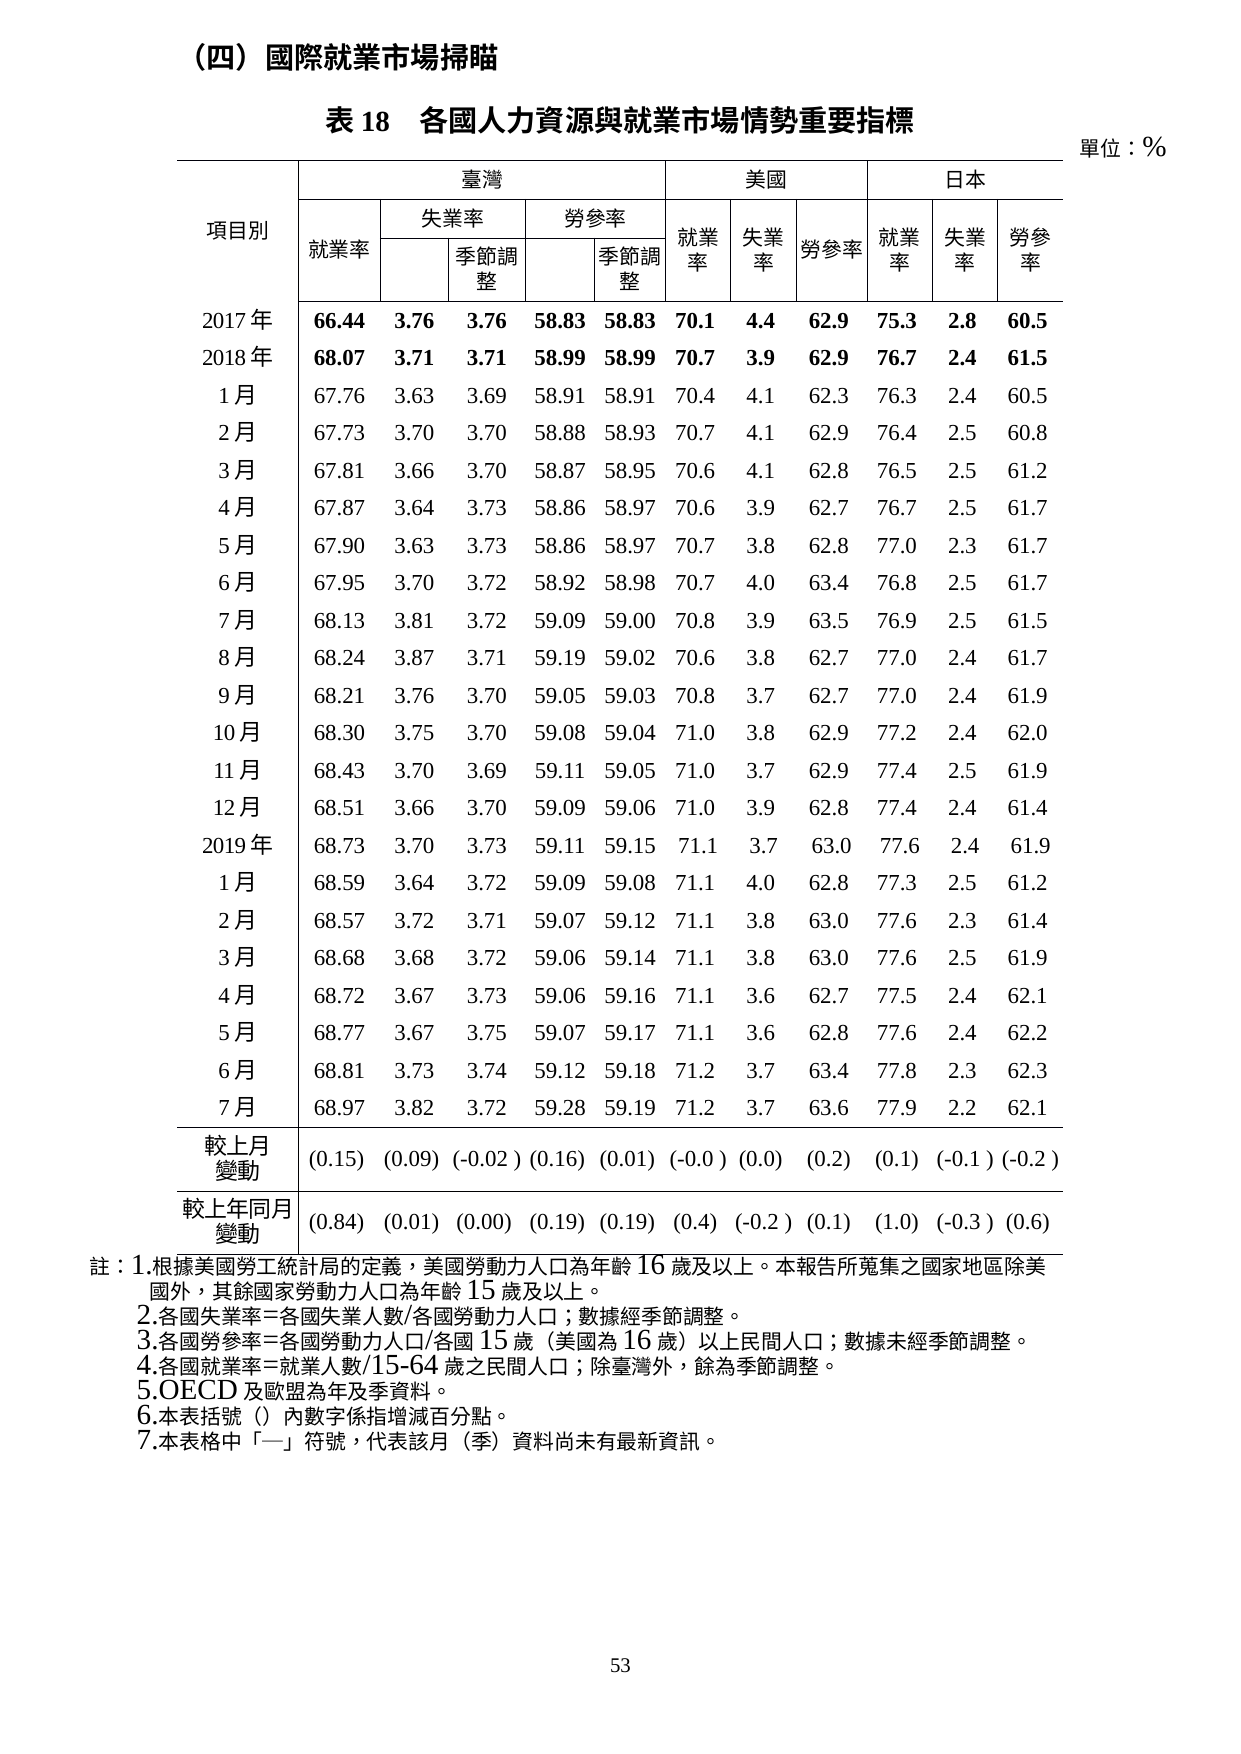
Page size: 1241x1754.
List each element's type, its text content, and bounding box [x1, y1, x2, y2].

table_cell 62.9 [796, 340, 867, 377]
table_cell 3.69 [448, 377, 525, 414]
table_cell 2.4 [932, 827, 998, 864]
table_cell 2.4 [932, 715, 998, 752]
table_cell 77.6 [867, 827, 932, 864]
table_cell 3.70 [448, 790, 525, 827]
table_cell 70.4 [665, 377, 731, 414]
table_cell 58.93 [595, 415, 665, 452]
table_cell 3.66 [380, 452, 448, 489]
table_cell 68.43 [299, 752, 380, 789]
table_cell 62.8 [796, 1015, 867, 1052]
table_cell 3.8 [731, 527, 796, 564]
table_cell 2017年 [177, 301, 298, 339]
table_cell 3.73 [448, 527, 525, 564]
table_cell 71.1 [665, 902, 731, 939]
table_cell 71.1 [665, 940, 731, 977]
table_cell 58.98 [595, 565, 665, 602]
table_cell 3.82 [380, 1090, 448, 1127]
text 6.本表括號（）內數字係指增減百分點。 [136, 1404, 1063, 1429]
table_cell 3.71 [448, 902, 525, 939]
table_cell 59.07 [525, 902, 595, 939]
table_cell 62.3 [796, 377, 867, 414]
table_cell 3.72 [448, 940, 525, 977]
table_cell 3.9 [731, 602, 796, 639]
table_cell 68.81 [299, 1052, 380, 1089]
table_cell 59.16 [595, 977, 665, 1014]
table_cell 76.5 [867, 452, 932, 489]
table_cell (-0.1 ) [932, 1128, 998, 1191]
table_cell 3.73 [448, 827, 525, 864]
table_cell 59.09 [525, 790, 595, 827]
table_cell 61.9 [998, 940, 1063, 977]
table_cell 70.7 [665, 527, 731, 564]
table_header 項目別 [177, 161, 298, 301]
table_cell (0.1) [796, 1192, 867, 1253]
table_cell 61.9 [998, 677, 1063, 714]
table_cell 61.4 [998, 790, 1063, 827]
table_cell 3.7 [731, 827, 796, 864]
table_cell 58.97 [595, 527, 665, 564]
table_cell 61.9 [998, 827, 1063, 864]
table_cell 70.7 [665, 565, 731, 602]
table_cell 67.95 [299, 565, 380, 602]
text 4.各國就業率=就業人數/15-64歲之民間人口；除臺灣外，餘為季節調整。 [136, 1354, 1063, 1379]
table_cell 較上月 變動 [177, 1128, 298, 1191]
table_cell 3.9 [731, 490, 796, 527]
table_cell 62.7 [796, 677, 867, 714]
table_cell 62.1 [998, 977, 1063, 1014]
table_cell 70.7 [665, 415, 731, 452]
table_cell 68.68 [299, 940, 380, 977]
table_cell 5月 [177, 527, 298, 564]
table_cell 3.72 [448, 865, 525, 902]
table_cell 3.64 [380, 490, 448, 527]
table_cell 62.9 [796, 415, 867, 452]
table_cell 2.5 [932, 415, 998, 452]
table_cell 58.83 [525, 302, 595, 339]
table_cell 59.06 [595, 790, 665, 827]
table_cell 2.5 [932, 452, 998, 489]
table_cell 59.06 [525, 940, 595, 977]
table_cell 58.99 [595, 340, 665, 377]
table_cell 77.0 [867, 640, 932, 677]
table_cell 59.19 [595, 1090, 665, 1127]
table_cell (0.15) [299, 1128, 380, 1191]
table_cell 3.72 [448, 565, 525, 602]
table_cell 67.76 [299, 377, 380, 414]
table_cell 2.3 [932, 1052, 998, 1089]
table_cell 59.09 [525, 602, 595, 639]
table_cell 3.73 [448, 490, 525, 527]
table_cell 68.57 [299, 902, 380, 939]
table_cell 77.4 [867, 790, 932, 827]
table_cell 71.1 [665, 977, 731, 1014]
table_cell 70.7 [665, 340, 731, 377]
table_cell 3月 [177, 452, 298, 489]
table_cell 67.81 [299, 452, 380, 489]
table_cell 3.8 [731, 715, 796, 752]
table_cell 77.6 [867, 1015, 932, 1052]
table_cell 58.95 [595, 452, 665, 489]
table_cell 3.76 [380, 302, 448, 339]
table_cell 59.11 [525, 752, 595, 789]
table_cell 77.5 [867, 977, 932, 1014]
table_cell 68.77 [299, 1015, 380, 1052]
table_cell 59.17 [595, 1015, 665, 1052]
table_header 臺灣 [299, 161, 665, 199]
table_cell 3.7 [731, 1090, 796, 1127]
table_cell 3.76 [380, 677, 448, 714]
table_cell (0.19) [525, 1192, 595, 1253]
table_cell 3.8 [731, 902, 796, 939]
table_cell 2.4 [932, 677, 998, 714]
table_cell 3.63 [380, 527, 448, 564]
table_cell 71.0 [665, 790, 731, 827]
table_cell (0.1) [867, 1128, 932, 1191]
table_cell 4.1 [731, 377, 796, 414]
table_cell 59.00 [595, 602, 665, 639]
table_cell 3.6 [731, 977, 796, 1014]
table_cell 58.99 [525, 340, 595, 377]
table_cell 3.8 [731, 940, 796, 977]
table_cell 2.4 [932, 377, 998, 414]
table_cell 4.4 [731, 302, 796, 339]
table_cell 71.1 [665, 865, 731, 902]
table_cell 3.66 [380, 790, 448, 827]
table_cell 2.5 [932, 565, 998, 602]
table_cell 3.76 [448, 302, 525, 339]
table_cell 62.8 [796, 452, 867, 489]
table_cell 63.5 [796, 602, 867, 639]
table_cell 3.9 [731, 340, 796, 377]
table_cell 68.13 [299, 602, 380, 639]
table_cell 季節調整 [595, 239, 665, 301]
table_cell 68.97 [299, 1090, 380, 1127]
table_cell 75.3 [867, 302, 932, 339]
table_cell 59.14 [595, 940, 665, 977]
table_cell (-0.0 ) [665, 1128, 731, 1191]
table_cell 68.21 [299, 677, 380, 714]
table_cell [381, 239, 448, 301]
table_cell 71.1 [665, 1015, 731, 1052]
table_cell 4.1 [731, 415, 796, 452]
table_header 美國 [666, 161, 867, 199]
table_cell 較上年同月 變動 [177, 1192, 298, 1253]
table_cell 2.4 [932, 640, 998, 677]
table_cell (0.16) [525, 1128, 595, 1191]
table_cell 66.44 [299, 302, 380, 339]
table_cell 失業率 [933, 200, 997, 301]
table_cell 58.92 [525, 565, 595, 602]
table_cell 62.2 [998, 1015, 1063, 1052]
table_cell 3.70 [448, 415, 525, 452]
table_cell 62.3 [998, 1052, 1063, 1089]
table_cell 59.06 [525, 977, 595, 1014]
table_cell 62.7 [796, 640, 867, 677]
table_cell 59.05 [595, 752, 665, 789]
table_cell 3.81 [380, 602, 448, 639]
table_cell 2.4 [932, 1015, 998, 1052]
table_cell 2.5 [932, 602, 998, 639]
table_cell 3.70 [448, 452, 525, 489]
table_cell 5月 [177, 1015, 298, 1052]
table_cell 63.4 [796, 565, 867, 602]
table_cell 59.12 [525, 1052, 595, 1089]
table_cell 71.0 [665, 715, 731, 752]
table_cell (0.09) [380, 1128, 448, 1191]
table_cell 3.75 [448, 1015, 525, 1052]
table_cell 63.0 [796, 827, 867, 864]
table_cell 2.5 [932, 490, 998, 527]
table_cell 71.2 [665, 1090, 731, 1127]
table_cell 11月 [177, 752, 298, 789]
table_cell 59.08 [595, 865, 665, 902]
table_cell 3.73 [380, 1052, 448, 1089]
table_cell 3.71 [380, 340, 448, 377]
table_cell 68.07 [299, 340, 380, 377]
table_cell 2月 [177, 415, 298, 452]
table_cell 77.6 [867, 902, 932, 939]
text 7.本表格中「─」符號，代表該月（季）資料尚未有最新資訊。 [136, 1429, 1063, 1454]
table_cell 2.3 [932, 527, 998, 564]
table_cell 3.70 [448, 677, 525, 714]
table_cell 3.63 [380, 377, 448, 414]
table_cell 59.15 [595, 827, 665, 864]
table_cell 3.8 [731, 640, 796, 677]
table_cell 10月 [177, 715, 298, 752]
table_cell 就業率 [868, 200, 932, 301]
table_cell 62.8 [796, 865, 867, 902]
table_cell 3.70 [448, 715, 525, 752]
table_cell 3.71 [448, 340, 525, 377]
table_cell 68.30 [299, 715, 380, 752]
table_cell 61.5 [998, 602, 1063, 639]
table_cell 3.75 [380, 715, 448, 752]
table_cell 3.72 [380, 902, 448, 939]
table_cell 67.87 [299, 490, 380, 527]
table_cell 3.70 [380, 827, 448, 864]
table_cell 2.5 [932, 865, 998, 902]
table_cell 7月 [177, 1090, 298, 1127]
table_cell 2.4 [932, 977, 998, 1014]
table_cell 62.9 [796, 302, 867, 339]
table_cell 59.09 [525, 865, 595, 902]
table_cell 77.8 [867, 1052, 932, 1089]
text 2.各國失業率=各國失業人數/各國勞動力人口；數據經季節調整。 [136, 1304, 1063, 1329]
table_cell 71.0 [665, 752, 731, 789]
table_cell (0.01) [595, 1128, 665, 1191]
text 3.各國勞參率=各國勞動力人口/各國15歲（美國為16歲）以上民間人口；數據未經季節調整。 [136, 1329, 1063, 1354]
table_cell 58.91 [525, 377, 595, 414]
table_cell 58.91 [595, 377, 665, 414]
table_cell 3月 [177, 940, 298, 977]
table_cell 76.7 [867, 340, 932, 377]
table_cell 59.03 [595, 677, 665, 714]
table_cell 勞參率 [797, 200, 867, 301]
table_cell 70.6 [665, 490, 731, 527]
table_cell 58.86 [525, 490, 595, 527]
table_cell 4月 [177, 490, 298, 527]
table_cell (0.00) [448, 1192, 525, 1253]
table_cell 59.28 [525, 1090, 595, 1127]
table_cell 3.87 [380, 640, 448, 677]
table_cell 3.70 [380, 415, 448, 452]
table_cell (0.2) [796, 1128, 867, 1191]
table_cell 70.6 [665, 640, 731, 677]
table_cell 77.4 [867, 752, 932, 789]
text 表18 各國人力資源與就業市場情勢重要指標 [177, 98, 1063, 139]
table_cell 67.90 [299, 527, 380, 564]
table_cell (0.19) [595, 1192, 665, 1253]
table_cell (0.01) [380, 1192, 448, 1253]
table_cell 68.72 [299, 977, 380, 1014]
table_cell 4月 [177, 977, 298, 1014]
table_cell 58.97 [595, 490, 665, 527]
table_cell 60.5 [998, 302, 1063, 339]
table_cell 62.7 [796, 490, 867, 527]
table_cell 3.72 [448, 1090, 525, 1127]
table_cell 76.7 [867, 490, 932, 527]
table_cell 3.67 [380, 1015, 448, 1052]
table_cell 9月 [177, 677, 298, 714]
table_cell 8月 [177, 640, 298, 677]
table_cell 59.11 [525, 827, 595, 864]
table_cell 62.9 [796, 715, 867, 752]
table_cell 2.3 [932, 902, 998, 939]
table_cell 61.2 [998, 452, 1063, 489]
table_cell 3.73 [448, 977, 525, 1014]
table_cell 63.0 [796, 940, 867, 977]
table_cell 3.6 [731, 1015, 796, 1052]
table_cell 4.1 [731, 452, 796, 489]
table_cell 58.86 [525, 527, 595, 564]
table_cell 2.2 [932, 1090, 998, 1127]
table_cell [526, 239, 594, 301]
table_cell (0.84) [299, 1192, 380, 1253]
table_cell 2.8 [932, 302, 998, 339]
table_cell 61.7 [998, 640, 1063, 677]
table_cell 61.2 [998, 865, 1063, 902]
subtitle （四）國際就業市場掃瞄 [177, 28, 1063, 78]
table_cell 58.83 [595, 302, 665, 339]
table_cell 70.8 [665, 602, 731, 639]
table_cell 3.68 [380, 940, 448, 977]
table_cell 12月 [177, 790, 298, 827]
table_cell 63.6 [796, 1090, 867, 1127]
table_cell 4.0 [731, 865, 796, 902]
table_cell 59.19 [525, 640, 595, 677]
table_cell 71.2 [665, 1052, 731, 1089]
table_cell 59.07 [525, 1015, 595, 1052]
table_cell 2.5 [932, 940, 998, 977]
table_cell 61.7 [998, 565, 1063, 602]
table_cell 3.71 [448, 640, 525, 677]
table_cell 62.8 [796, 527, 867, 564]
table_cell 59.12 [595, 902, 665, 939]
table_cell 59.05 [525, 677, 595, 714]
table_cell 77.2 [867, 715, 932, 752]
table_cell 61.9 [998, 752, 1063, 789]
table_cell 62.7 [796, 977, 867, 1014]
table_cell 6月 [177, 1052, 298, 1089]
table_cell 6月 [177, 565, 298, 602]
table_cell 70.1 [665, 302, 731, 339]
table_cell 2.4 [932, 790, 998, 827]
table_cell 59.04 [595, 715, 665, 752]
table_cell 68.73 [299, 827, 380, 864]
table_cell 67.73 [299, 415, 380, 452]
table_cell 2.5 [932, 752, 998, 789]
table_cell 68.59 [299, 865, 380, 902]
text 5.OECD及歐盟為年及季資料。 [136, 1379, 1063, 1404]
table_cell 61.7 [998, 527, 1063, 564]
table_cell (0.4) [665, 1192, 731, 1253]
table_cell 3.7 [731, 677, 796, 714]
table_cell 3.74 [448, 1052, 525, 1089]
table_cell 76.9 [867, 602, 932, 639]
table_cell 3.69 [448, 752, 525, 789]
table_cell 63.4 [796, 1052, 867, 1089]
table_cell 77.6 [867, 940, 932, 977]
table_cell 7月 [177, 602, 298, 639]
table_cell (1.0) [867, 1192, 932, 1253]
table_cell 68.51 [299, 790, 380, 827]
table_cell 59.02 [595, 640, 665, 677]
table_cell 59.18 [595, 1052, 665, 1089]
table_cell 76.8 [867, 565, 932, 602]
table_cell 76.3 [867, 377, 932, 414]
table_cell (0.6) [998, 1192, 1063, 1253]
table_cell 70.8 [665, 677, 731, 714]
table_cell (-0.3 ) [932, 1192, 998, 1253]
table_cell 68.24 [299, 640, 380, 677]
table_cell 71.1 [665, 827, 731, 864]
table_cell 勞參率 [526, 200, 665, 237]
text 單位：% [198, 139, 1166, 160]
table_cell 1月 [177, 865, 298, 902]
table_cell 失業率 [381, 200, 525, 237]
table_cell (-0.02 ) [448, 1128, 525, 1191]
table_cell 63.0 [796, 902, 867, 939]
table_cell 勞參率 [998, 200, 1063, 301]
table_cell 就業率 [666, 200, 730, 301]
table_cell (-0.2 ) [998, 1128, 1063, 1191]
table_cell (0.0) [731, 1128, 796, 1191]
table_cell 77.9 [867, 1090, 932, 1127]
table_cell 61.4 [998, 902, 1063, 939]
table_cell 58.87 [525, 452, 595, 489]
table_cell 77.0 [867, 677, 932, 714]
table_cell 3.70 [380, 752, 448, 789]
table_cell 4.0 [731, 565, 796, 602]
table_cell 60.5 [998, 377, 1063, 414]
table_cell (-0.2 ) [731, 1192, 796, 1253]
table_cell 3.72 [448, 602, 525, 639]
text 註：1.根據美國勞工統計局的定義，美國勞動力人口為年齡16歲及以上。本報告所蒐集之國家地區除美國外，其餘國家勞動力人口為年齡15歲及以上。 [89, 1254, 1063, 1304]
table_cell 3.64 [380, 865, 448, 902]
table_cell 2.4 [932, 340, 998, 377]
table_cell 62.8 [796, 790, 867, 827]
table_cell 76.4 [867, 415, 932, 452]
table_cell 61.5 [998, 340, 1063, 377]
table_cell 2019年 [177, 827, 298, 864]
table_cell 3.7 [731, 1052, 796, 1089]
table_cell 3.67 [380, 977, 448, 1014]
table_cell 61.7 [998, 490, 1063, 527]
table_cell 70.6 [665, 452, 731, 489]
table_cell 58.88 [525, 415, 595, 452]
table_cell 62.0 [998, 715, 1063, 752]
table_header 日本 [868, 161, 1063, 199]
table_cell 60.8 [998, 415, 1063, 452]
table_cell 2月 [177, 902, 298, 939]
table_cell 失業率 [731, 200, 796, 301]
table_cell 就業率 [299, 200, 380, 301]
table_cell 59.08 [525, 715, 595, 752]
table_cell 季節調整 [449, 239, 525, 301]
table_cell 62.9 [796, 752, 867, 789]
table_cell 2018年 [177, 340, 298, 377]
table_cell 3.70 [380, 565, 448, 602]
table_cell 62.1 [998, 1090, 1063, 1127]
table_cell 3.7 [731, 752, 796, 789]
table_cell 1月 [177, 377, 298, 414]
table_cell 3.9 [731, 790, 796, 827]
table_cell 77.3 [867, 865, 932, 902]
table_cell 77.0 [867, 527, 932, 564]
